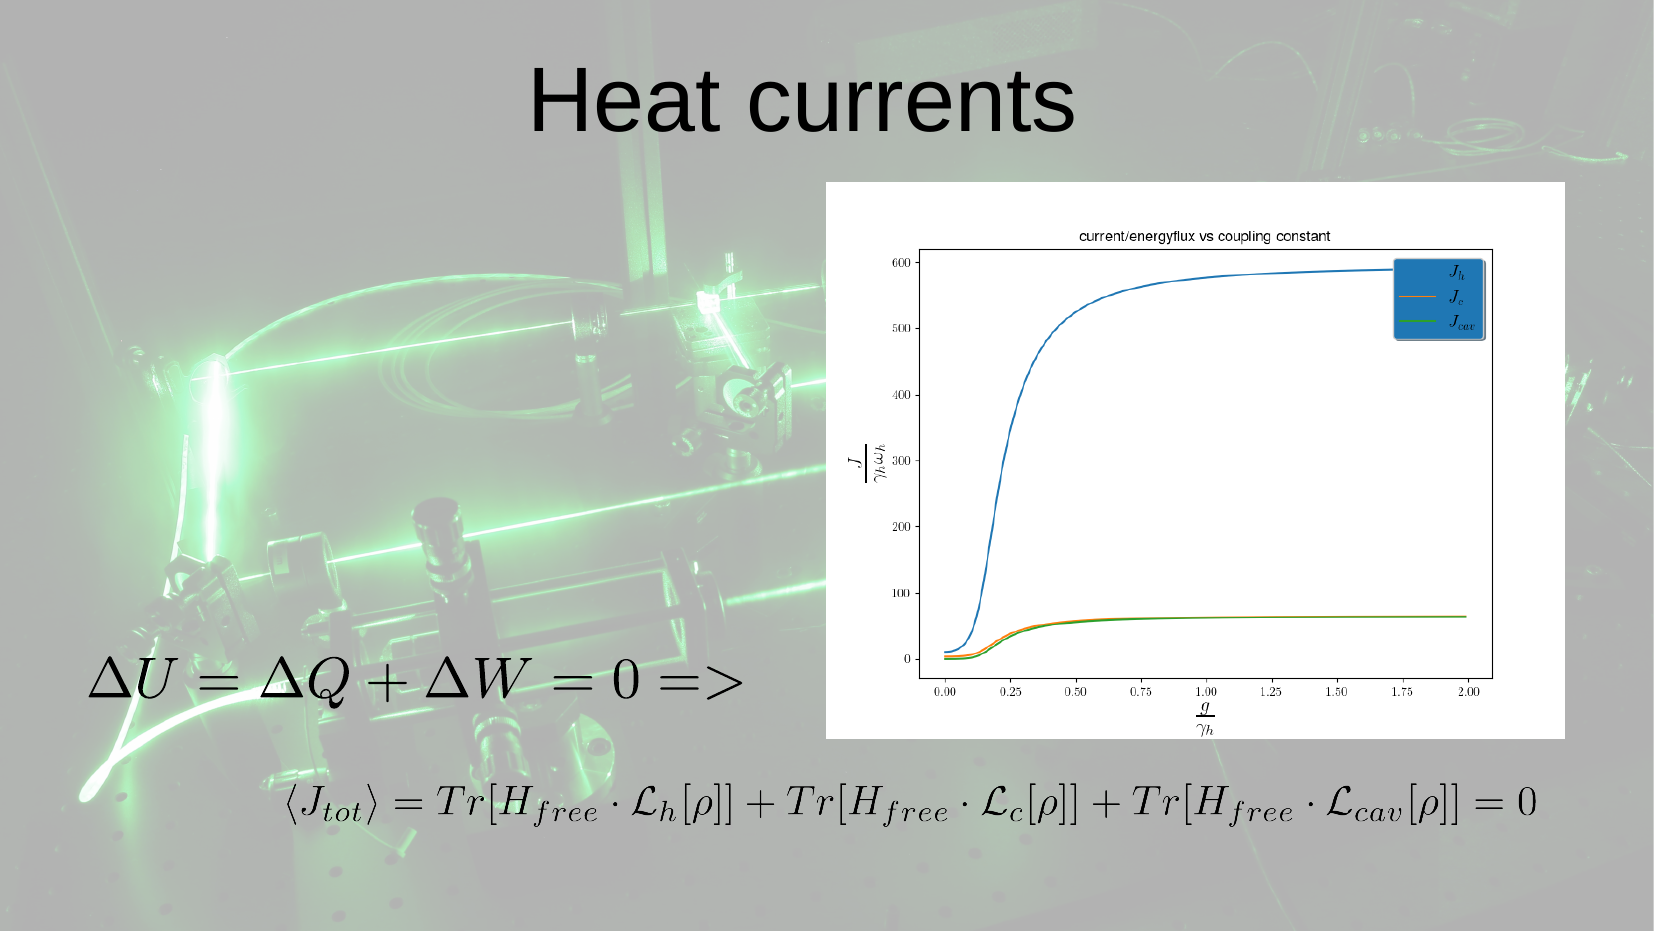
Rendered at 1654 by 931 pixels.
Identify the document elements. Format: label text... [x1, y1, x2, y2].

text_box [706, 666, 743, 700]
text_box [138, 658, 179, 699]
text_box [88, 656, 132, 698]
picture [287, 783, 1536, 827]
text_box [425, 656, 469, 698]
text_box [613, 659, 639, 699]
text_box [308, 656, 349, 709]
title Heat currents [59, 21, 1548, 178]
picture [826, 182, 1565, 739]
text_box [368, 663, 407, 703]
text_box [260, 656, 304, 698]
text_box [474, 658, 533, 699]
